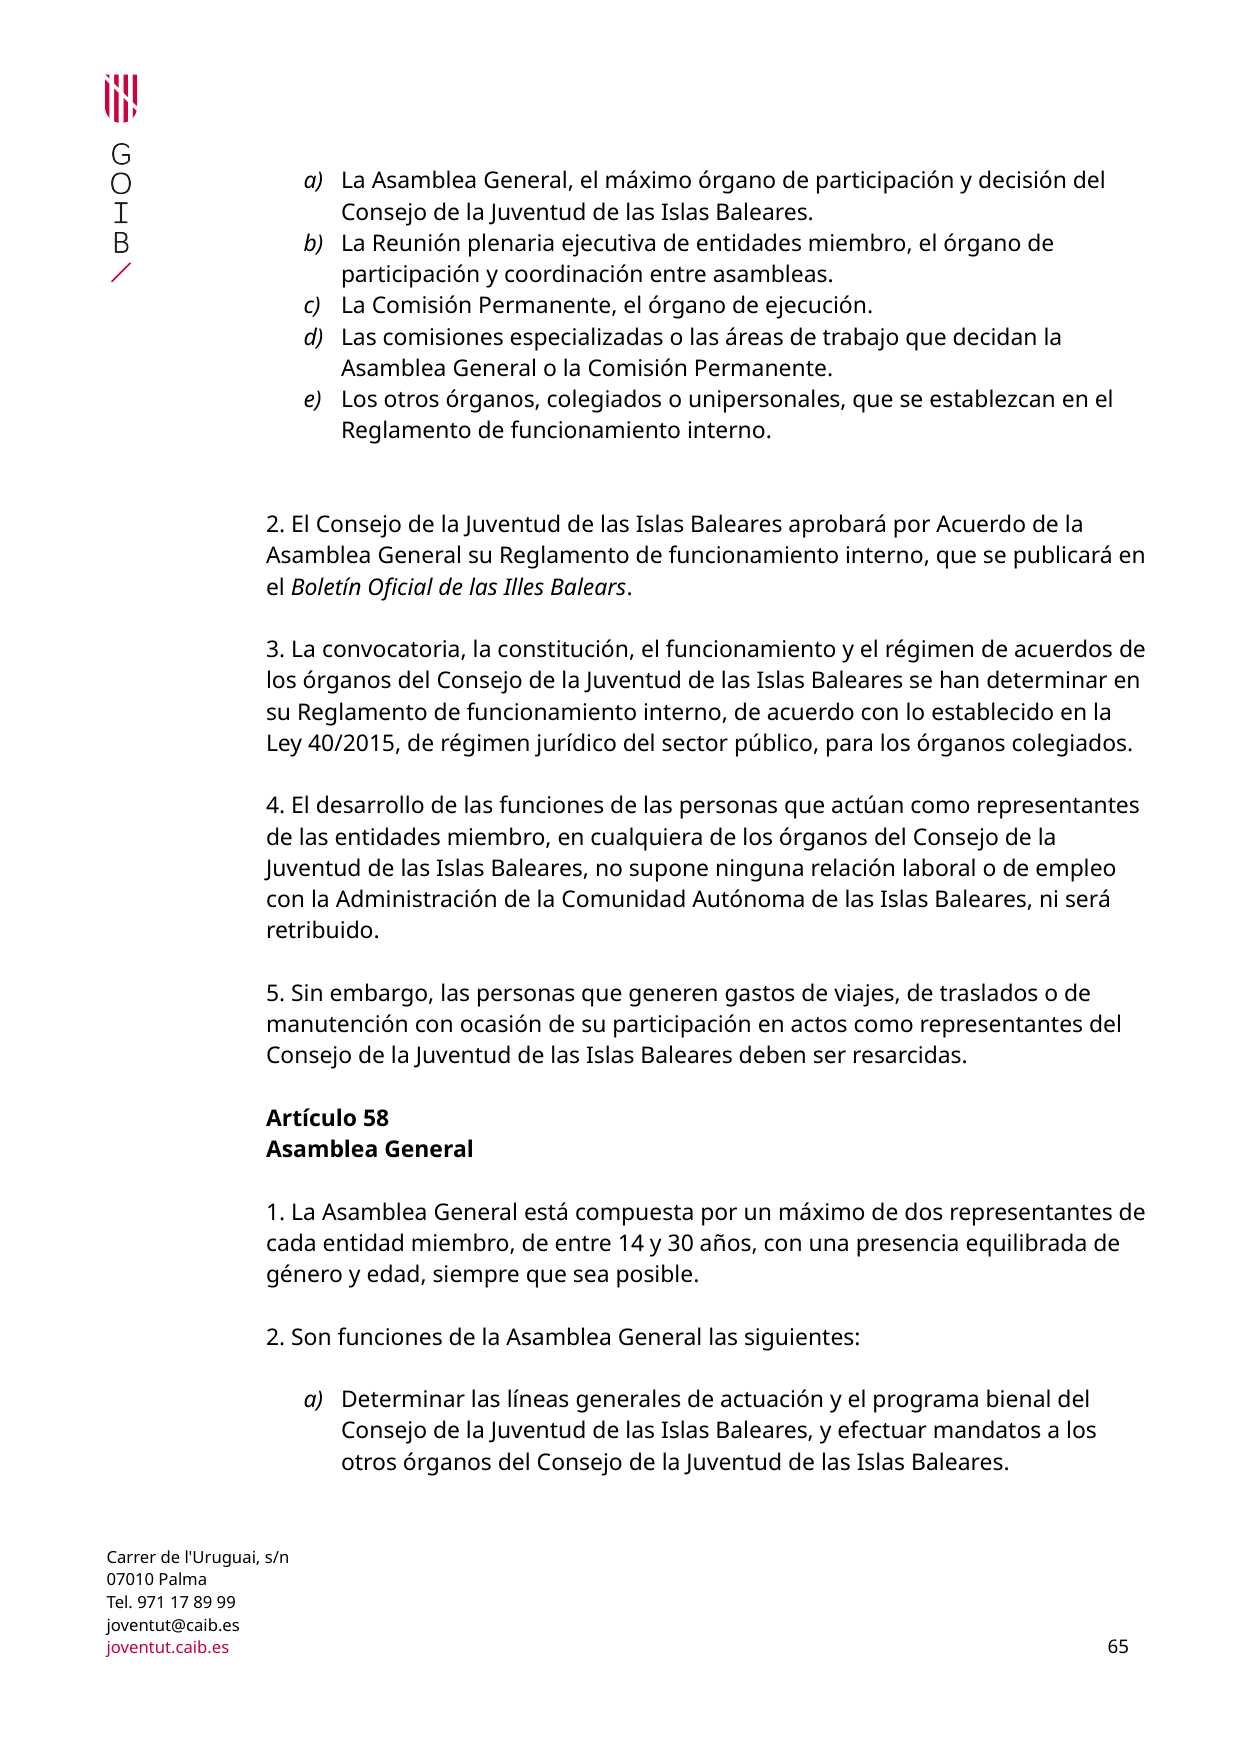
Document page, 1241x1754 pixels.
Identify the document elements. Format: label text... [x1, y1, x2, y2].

list La Asamblea General, el máximo órgano de participación y decisión del Consejo de la Juventud de las Islas Baleares. [303, 164, 1152, 227]
list La Reunión plenaria ejecutiva de entidades miembro, el órgano de participación y coordinación entre asambleas. [303, 227, 1152, 289]
list Los otros órganos, colegiados o unipersonales, que se establezcan en el Reglamento de funcionamiento interno. [303, 383, 1152, 445]
text 3. La convocatoria, la constitución, el funcionamiento y el régimen de acuerdos de los órganos del Consejo de la Juventud de las Islas Baleares se han determinar en su Reglamento de funcionamiento interno, de acuerdo con lo establecido en la Ley 40/2015, de régimen jurídico del sector público, para los órganos colegiados. [266, 633, 1152, 758]
list Determinar las líneas generales de actuación y el programa bienal del Consejo de la Juventud de las Islas Baleares, y efectuar mandatos a los otros órganos del Consejo de la Juventud de las Islas Baleares. [303, 1383, 1152, 1477]
picture [76, 51, 166, 313]
text Asamblea General [266, 1133, 1152, 1164]
text 2. Son funciones de la Asamblea General las siguientes: [266, 1320, 1152, 1352]
text Artículo 58 [266, 1102, 1152, 1133]
text 4. El desarrollo de las funciones de las personas que actúan como representantes de las entidades miembro, en cualquiera de los órganos del Consejo de la Juventud de las Islas Baleares, no supone ninguna relación laboral o de empleo con la Administración de la Comunidad Autónoma de las Islas Baleares, ni será retribuido. [266, 789, 1152, 945]
text 1. La Asamblea General está compuesta por un máximo de dos representantes de cada entidad miembro, de entre 14 y 30 años, con una presencia equilibrada de género y edad, siempre que sea posible. [266, 1195, 1152, 1289]
text 2. El Consejo de la Juventud de las Islas Baleares aprobará por Acuerdo de la Asamblea General su Reglamento de funcionamiento interno, que se publicará en el Boletín Oficial de las Illes Balears. [266, 508, 1152, 602]
list La Comisión Permanente, el órgano de ejecución. [303, 289, 1152, 320]
list Las comisiones especializadas o las áreas de trabajo que decidan la Asamblea General o la Comisión Permanente. [303, 320, 1152, 383]
text 5. Sin embargo, las personas que generen gastos de viajes, de traslados o de manutención con ocasión de su participación en actos como representantes del Consejo de la Juventud de las Islas Baleares deben ser resarcidas. [266, 977, 1152, 1070]
